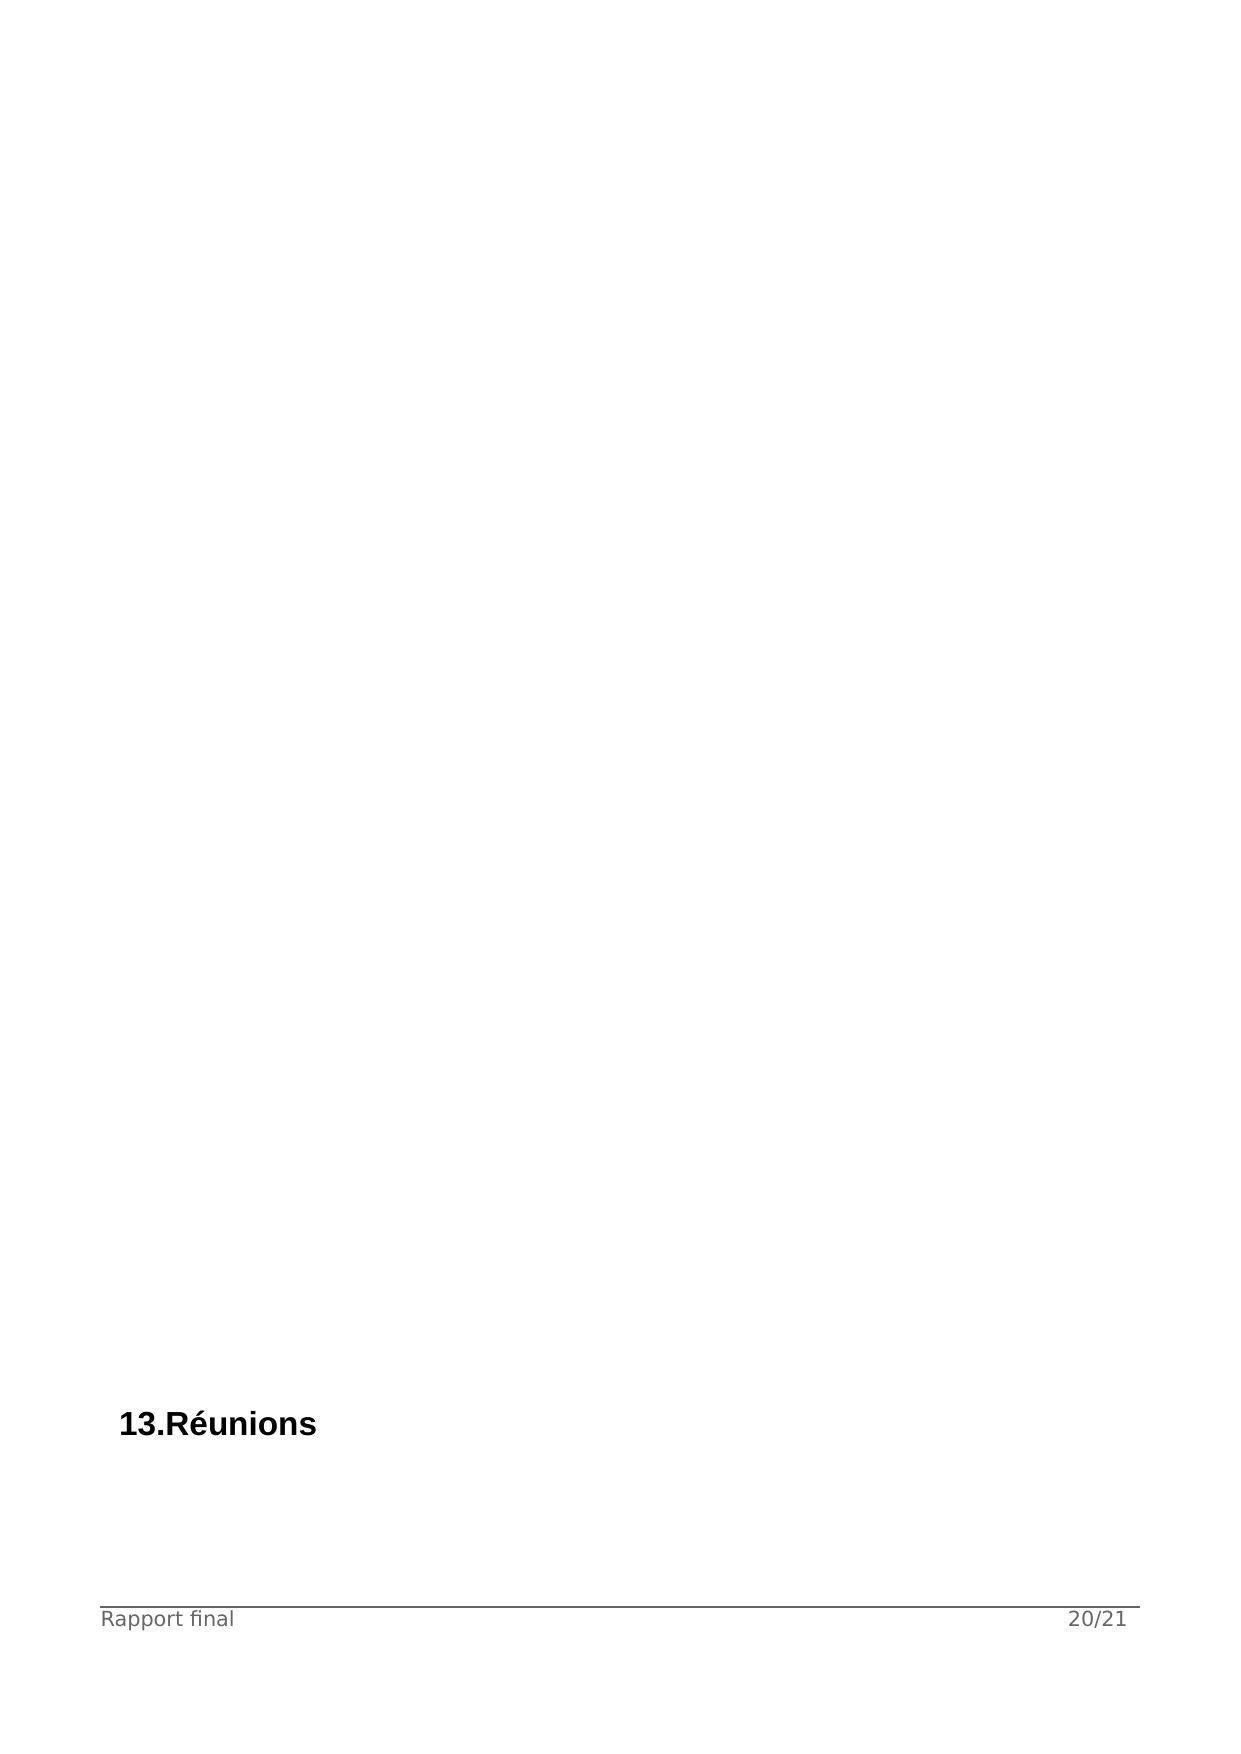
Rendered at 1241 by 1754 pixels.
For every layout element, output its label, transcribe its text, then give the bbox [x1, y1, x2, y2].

subtitle 13.Réunions [100, 1404, 1140, 1442]
